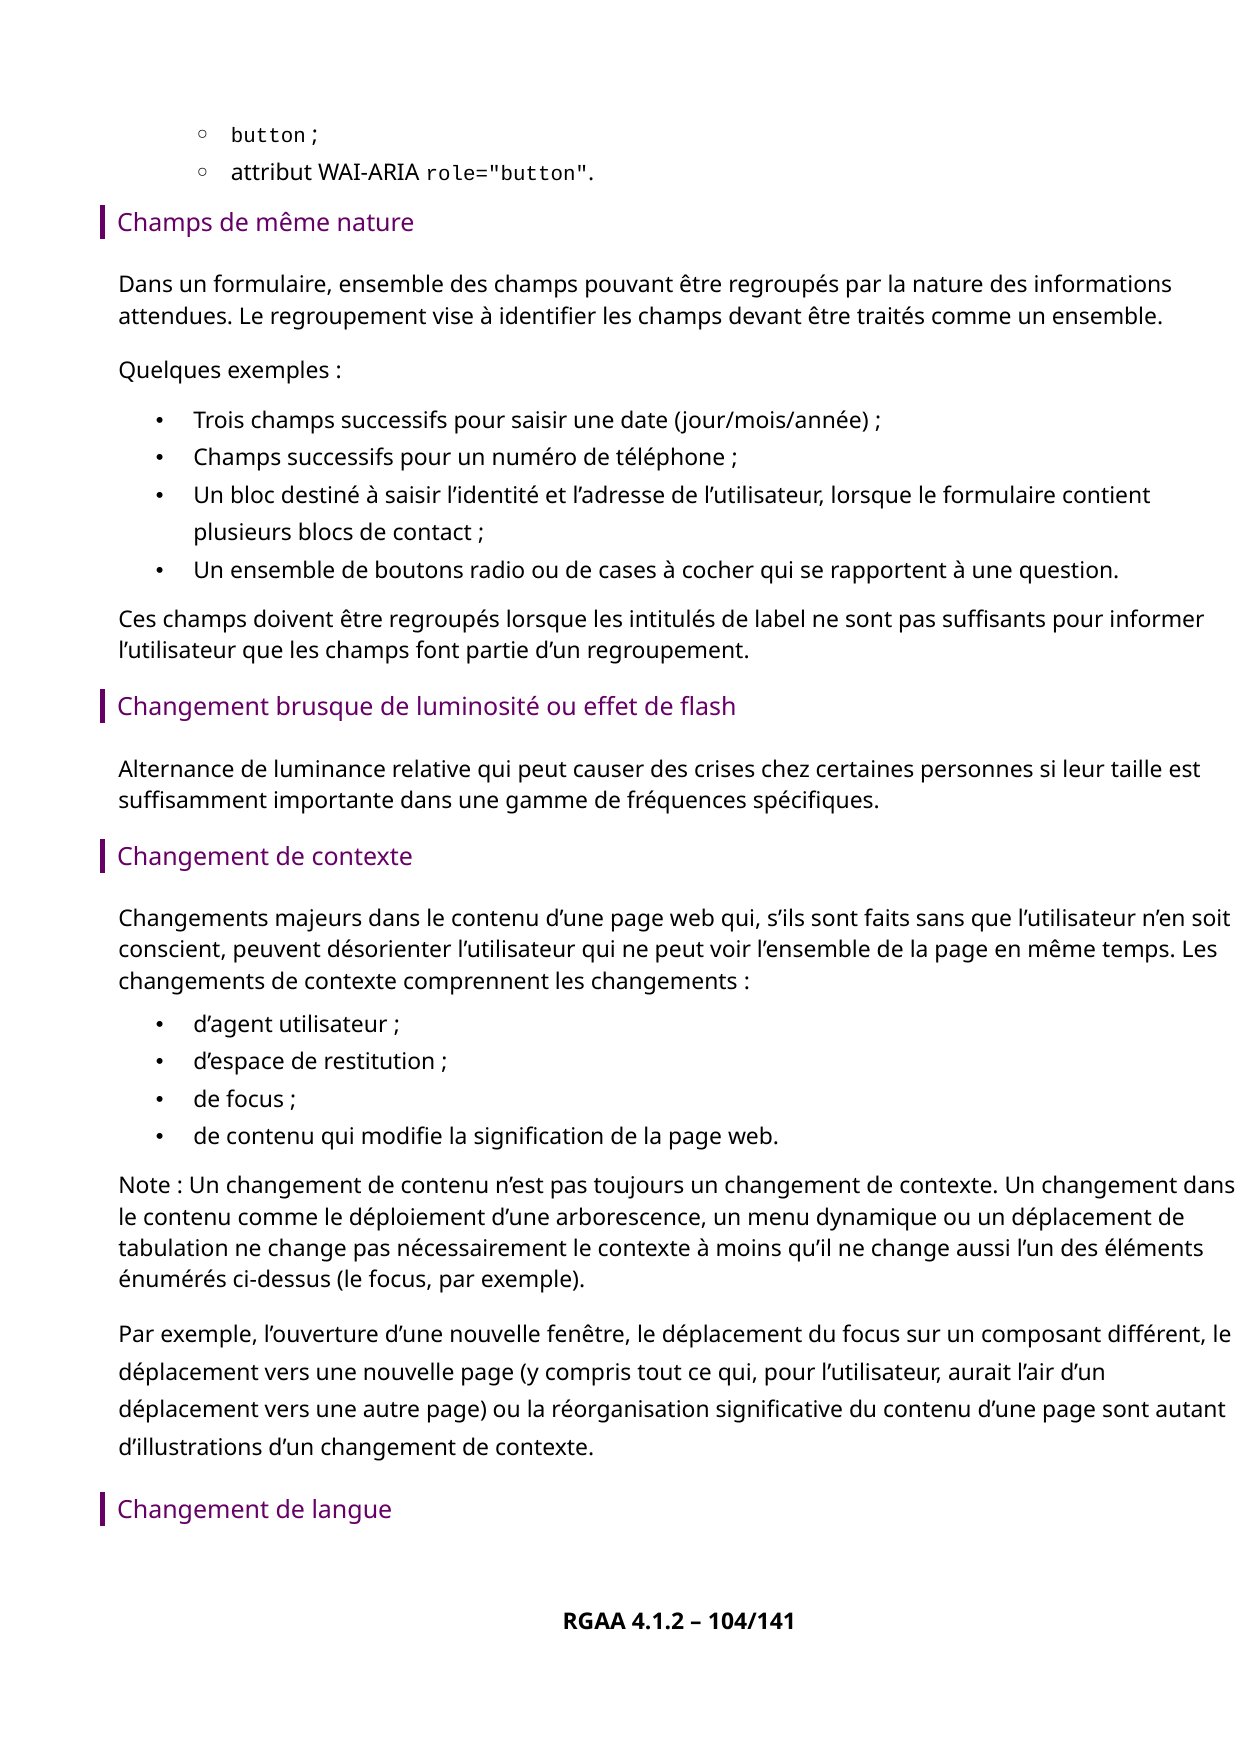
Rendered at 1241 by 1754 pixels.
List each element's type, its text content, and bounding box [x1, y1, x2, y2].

list Un ensemble de boutons radio ou de cases à cocher qui se rapportent à une question. [156, 554, 1240, 585]
text Alternance de luminance relative qui peut causer des crises chez certaines personnes si leur taille est suffisamment importante dans une gamme de fréquences spécifiques. [118, 753, 1240, 815]
text Quelques exemples : [118, 354, 1240, 386]
text Par exemple, l’ouverture d’une nouvelle fenêtre, le déplacement du focus sur un composant différent, le déplacement vers une nouvelle page (y compris tout ce qui, pour l’utilisateur, aurait l’air d’un déplacement vers une autre page) ou la réorganisation significative du contenu d’une page sont autant d’illustrations d’un changement de contexte. [118, 1318, 1240, 1462]
subtitle Changement de contexte [105, 839, 1240, 873]
list Trois champs successifs pour saisir une date (jour/mois/année) ; [156, 404, 1240, 435]
subtitle Changement brusque de luminosité ou effet de flash [105, 689, 1240, 723]
text Ces champs doivent être regroupés lorsque les intitulés de label ne sont pas suffisants pour informer l’utilisateur que les champs font partie d’un regroupement. [118, 603, 1240, 666]
text Changements majeurs dans le contenu d’une page web qui, s’ils sont faits sans que l’utilisateur n’en soit conscient, peuvent désorienter l’utilisateur qui ne peut voir l’ensemble de la page en même temps. Les changements de contexte comprennent les changements : [118, 902, 1240, 996]
list d’agent utilisateur ; [156, 1008, 1240, 1039]
subtitle Changement de langue [105, 1492, 1240, 1526]
list button ; [193, 118, 1240, 149]
text Note : Un changement de contenu n’est pas toujours un changement de contexte. Un changement dans le contenu comme le déploiement d’une arborescence, un menu dynamique ou un déplacement de tabulation ne change pas nécessairement le contexte à moins qu’il ne change aussi l’un des éléments énumérés ci-dessus (le focus, par exemple). [118, 1169, 1240, 1294]
list attribut WAI-ARIA role="button". [193, 156, 1240, 187]
list Un bloc destiné à saisir l’identité et l’adresse de l’utilisateur, lorsque le formulaire contient plusieurs blocs de contact ; [156, 479, 1240, 547]
text Dans un formulaire, ensemble des champs pouvant être regroupés par la nature des informations attendues. Le regroupement vise à identifier les champs devant être traités comme un ensemble. [118, 268, 1240, 331]
list Champs successifs pour un numéro de téléphone ; [156, 441, 1240, 472]
subtitle Champs de même nature [105, 205, 1240, 239]
list de focus ; [156, 1083, 1240, 1114]
list de contenu qui modifie la signification de la page web. [156, 1120, 1240, 1151]
list d’espace de restitution ; [156, 1045, 1240, 1076]
